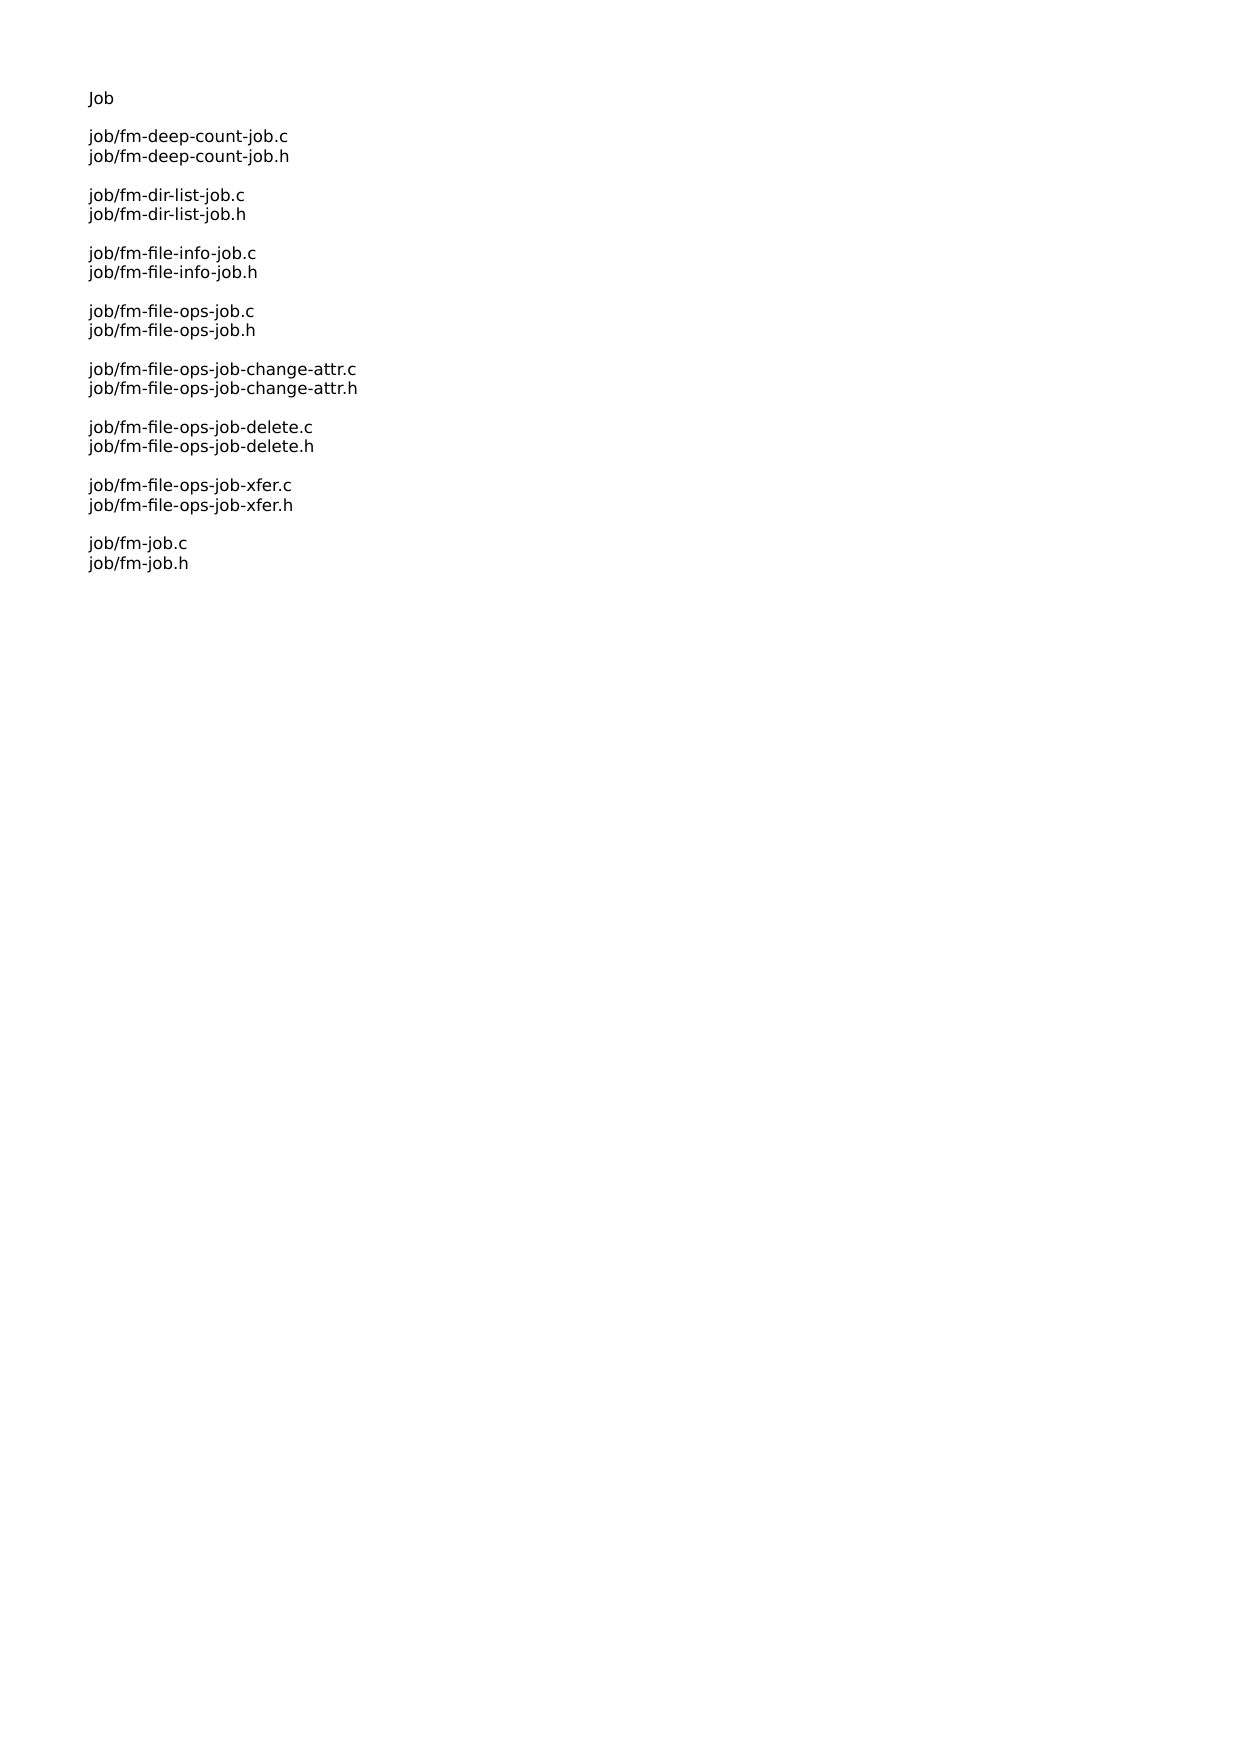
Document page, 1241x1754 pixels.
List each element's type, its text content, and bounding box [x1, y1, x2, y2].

text job/fm-file-info-job.h [88, 263, 1152, 282]
text job/fm-file-ops-job-change-attr.h [88, 379, 1152, 398]
text job/fm-dir-list-job.c [88, 185, 1152, 205]
text job/fm-file-info-job.c [88, 243, 1152, 263]
text job/fm-deep-count-job.h [88, 147, 1152, 166]
text job/fm-file-ops-job-xfer.h [88, 495, 1152, 515]
text job/fm-file-ops-job-delete.h [88, 437, 1152, 457]
text job/fm-deep-count-job.c [88, 127, 1152, 147]
text job/fm-file-ops-job-change-attr.c [88, 360, 1152, 379]
text job/fm-file-ops-job.h [88, 321, 1152, 340]
text job/fm-file-ops-job.c [88, 302, 1152, 321]
text Job [88, 88, 1152, 108]
text job/fm-dir-list-job.h [88, 205, 1152, 224]
text job/fm-file-ops-job-delete.c [88, 418, 1152, 437]
text job/fm-job.c [88, 534, 1152, 553]
text job/fm-file-ops-job-xfer.c [88, 476, 1152, 495]
text job/fm-job.h [88, 553, 1152, 573]
